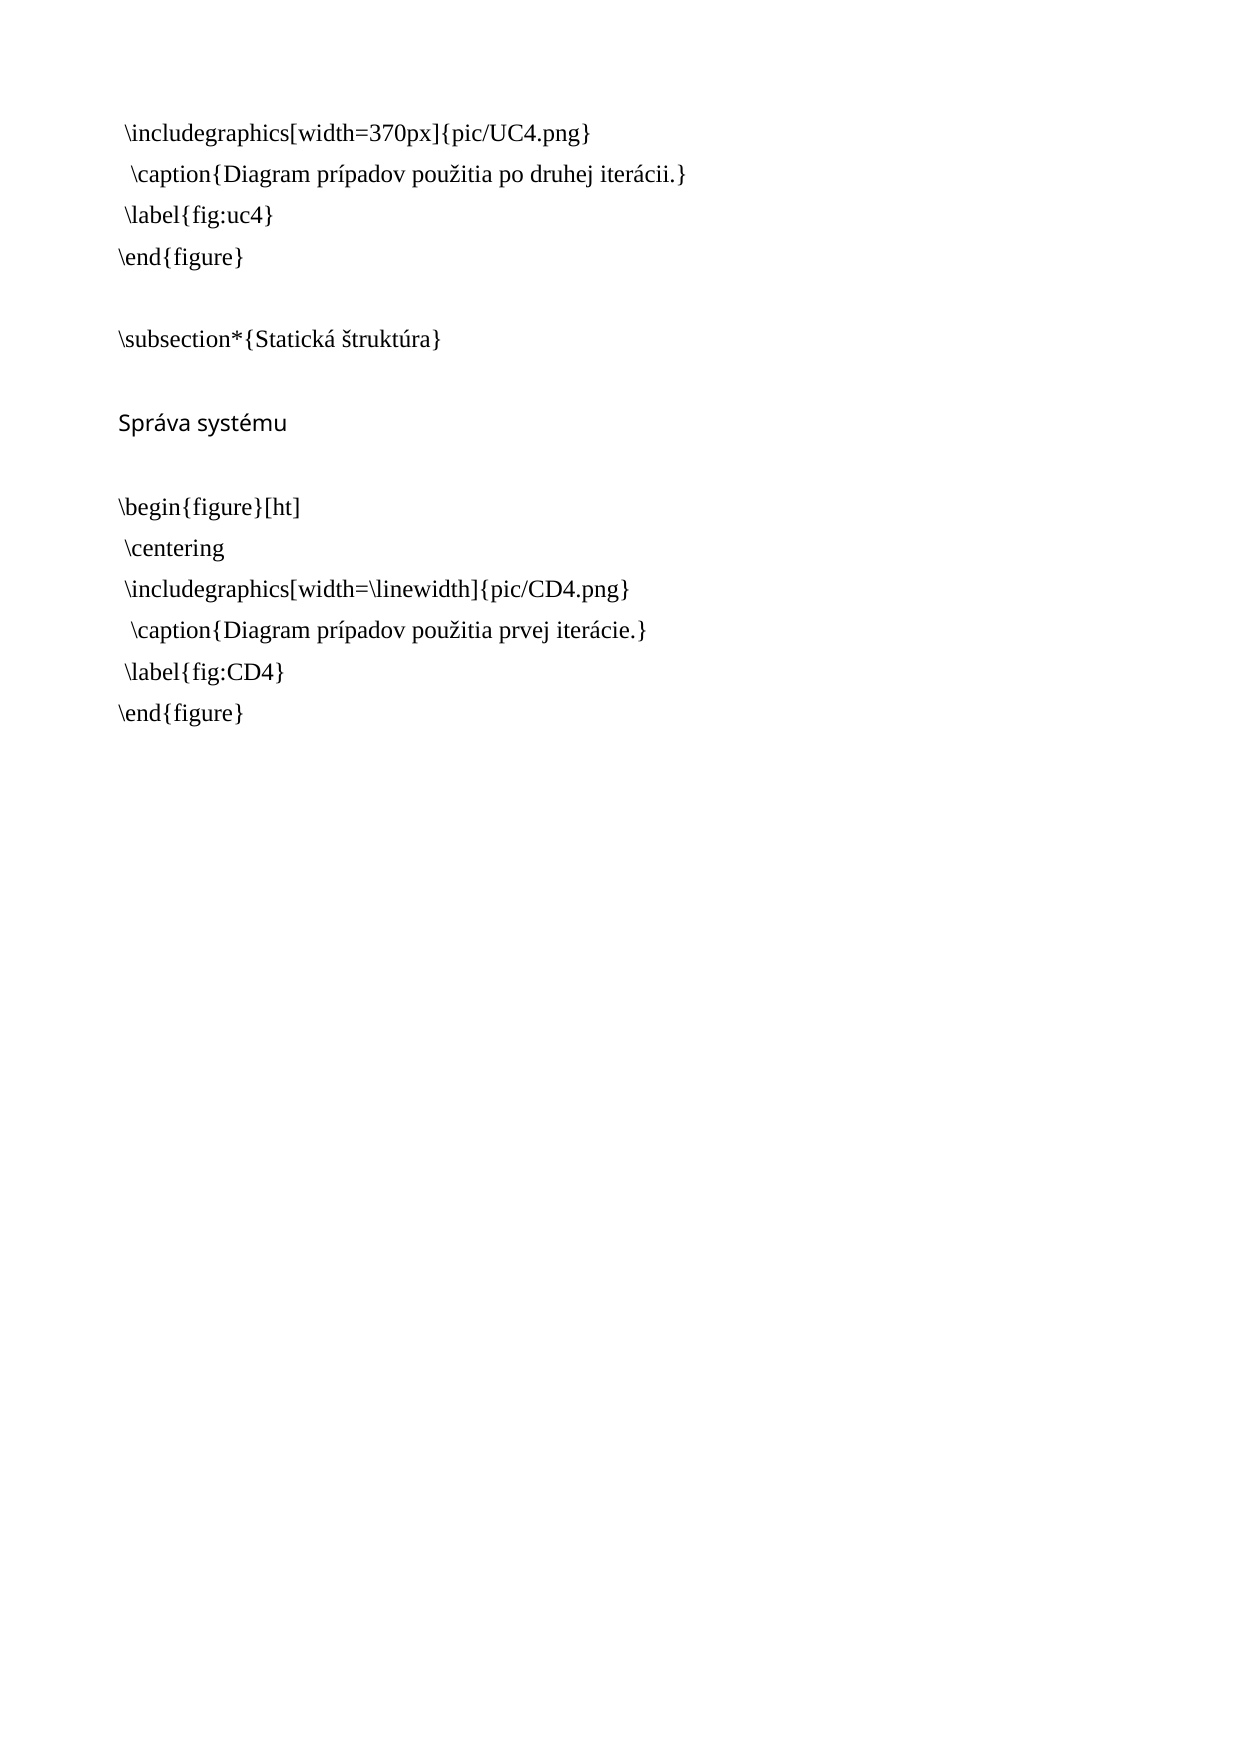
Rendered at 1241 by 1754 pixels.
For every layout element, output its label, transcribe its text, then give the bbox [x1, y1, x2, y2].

text \label{fig:uc4} [118, 201, 1119, 229]
text \begin{figure}[ht] [118, 492, 1119, 521]
text \caption{Diagram prípadov použitia po druhej iterácii.} [118, 159, 1119, 188]
text Správa systému [118, 407, 1119, 438]
text \subsection*{Statická štruktúra} [118, 324, 1119, 353]
text \caption{Diagram prípadov použitia prvej iterácie.} [118, 616, 1119, 644]
text \includegraphics[width=370px]{pic/UC4.png} [118, 118, 1119, 147]
text \includegraphics[width=\linewidth]{pic/CD4.png} [118, 574, 1119, 603]
text \end{figure} [118, 698, 1119, 727]
text \centering [118, 533, 1119, 562]
text \label{fig:CD4} [118, 657, 1119, 686]
text \end{figure} [118, 242, 1119, 271]
